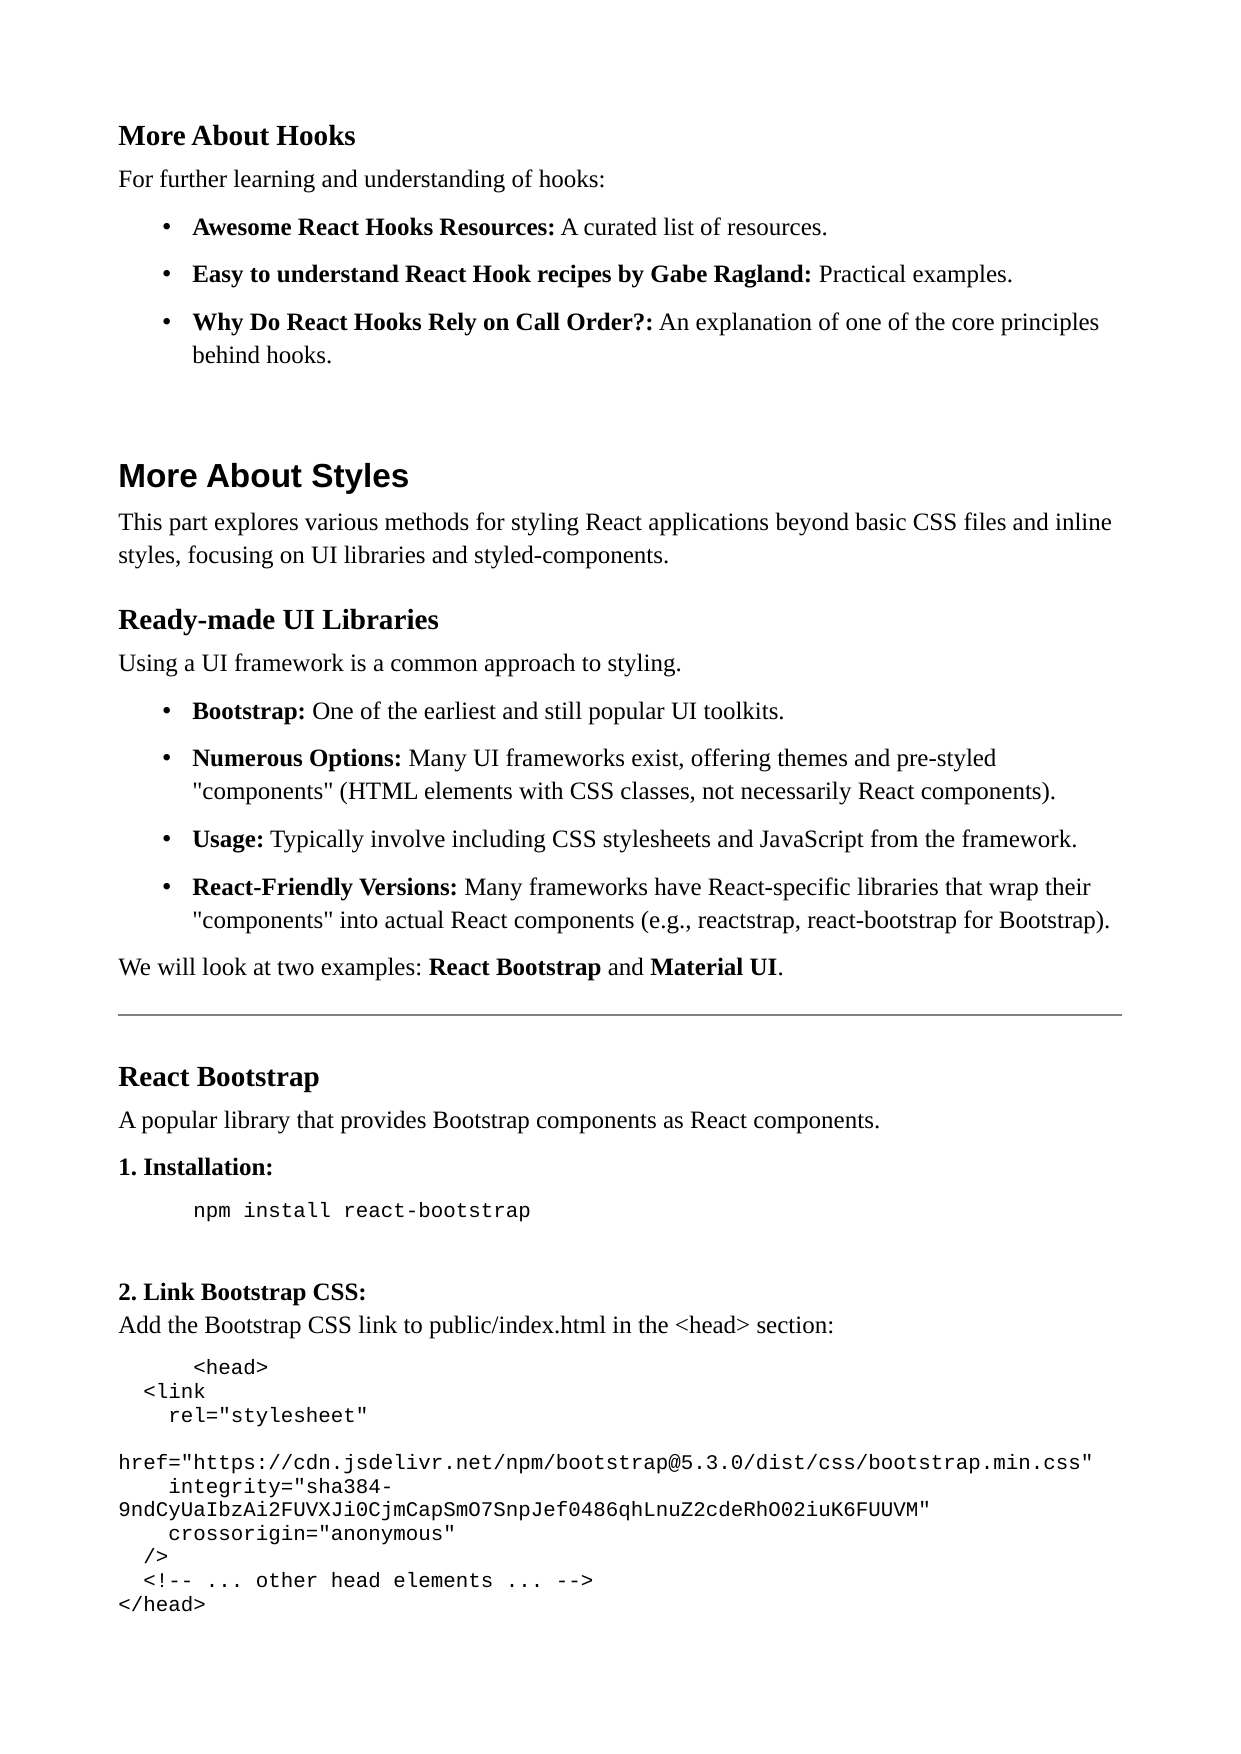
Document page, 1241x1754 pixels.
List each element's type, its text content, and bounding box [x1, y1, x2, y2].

text <link [118, 1381, 1122, 1405]
text 1. Installation: [118, 1152, 1122, 1181]
text npm install react-bootstrap [118, 1200, 1122, 1224]
subtitle More About Hooks [118, 118, 1122, 152]
list Bootstrap: One of the earliest and still popular UI toolkits. [162, 696, 1122, 724]
subtitle React Bootstrap [118, 1059, 1122, 1092]
text <head> [118, 1357, 1122, 1381]
text 2. Link Bootstrap CSS: Add the Bootstrap CSS link to public/index.html in the <head> section: [118, 1277, 1122, 1338]
subtitle Ready-made UI Libraries [118, 602, 1122, 636]
text This part explores various methods for styling React applications beyond basic CSS files and inline styles, focusing on UI libraries and styled-components. [118, 507, 1122, 569]
text integrity="sha384-9ndCyUaIbzAi2FUVXJi0CjmCapSmO7SnpJef0486qhLnuZ2cdeRhO02iuK6FUUVM" [118, 1476, 1122, 1523]
list React-Friendly Versions: Many frameworks have React-specific libraries that wrap their "components" into actual React components (e.g., reactstrap, react-bootstrap for Bootstrap). [162, 872, 1122, 933]
list Easy to understand React Hook recipes by Gabe Ragland: Practical examples. [162, 259, 1122, 288]
text href="https://cdn.jsdelivr.net/npm/bootstrap@5.3.0/dist/css/bootstrap.min.css" [118, 1428, 1122, 1476]
text </head> [118, 1594, 1122, 1617]
text For further learning and understanding of hooks: [118, 164, 1122, 193]
text <!-- ... other head elements ... --> [118, 1570, 1122, 1594]
text We will look at two examples: React Bootstrap and Material UI. [118, 952, 1122, 981]
subtitle More About Styles [118, 456, 1122, 494]
text crossorigin="anonymous" [118, 1523, 1122, 1547]
text /> [118, 1547, 1122, 1570]
list Usage: Typically involve including CSS stylesheets and JavaScript from the framework. [162, 824, 1122, 853]
text Using a UI framework is a common approach to styling. [118, 648, 1122, 677]
list Awesome React Hooks Resources: A curated list of resources. [162, 212, 1122, 241]
list Numerous Options: Many UI frameworks exist, offering themes and pre-styled "components" (HTML elements with CSS classes, not necessarily React components). [162, 743, 1122, 805]
text A popular library that provides Bootstrap components as React components. [118, 1105, 1122, 1133]
text rel="stylesheet" [118, 1405, 1122, 1428]
list Why Do React Hooks Rely on Call Order?: An explanation of one of the core principles behind hooks. [162, 307, 1122, 369]
